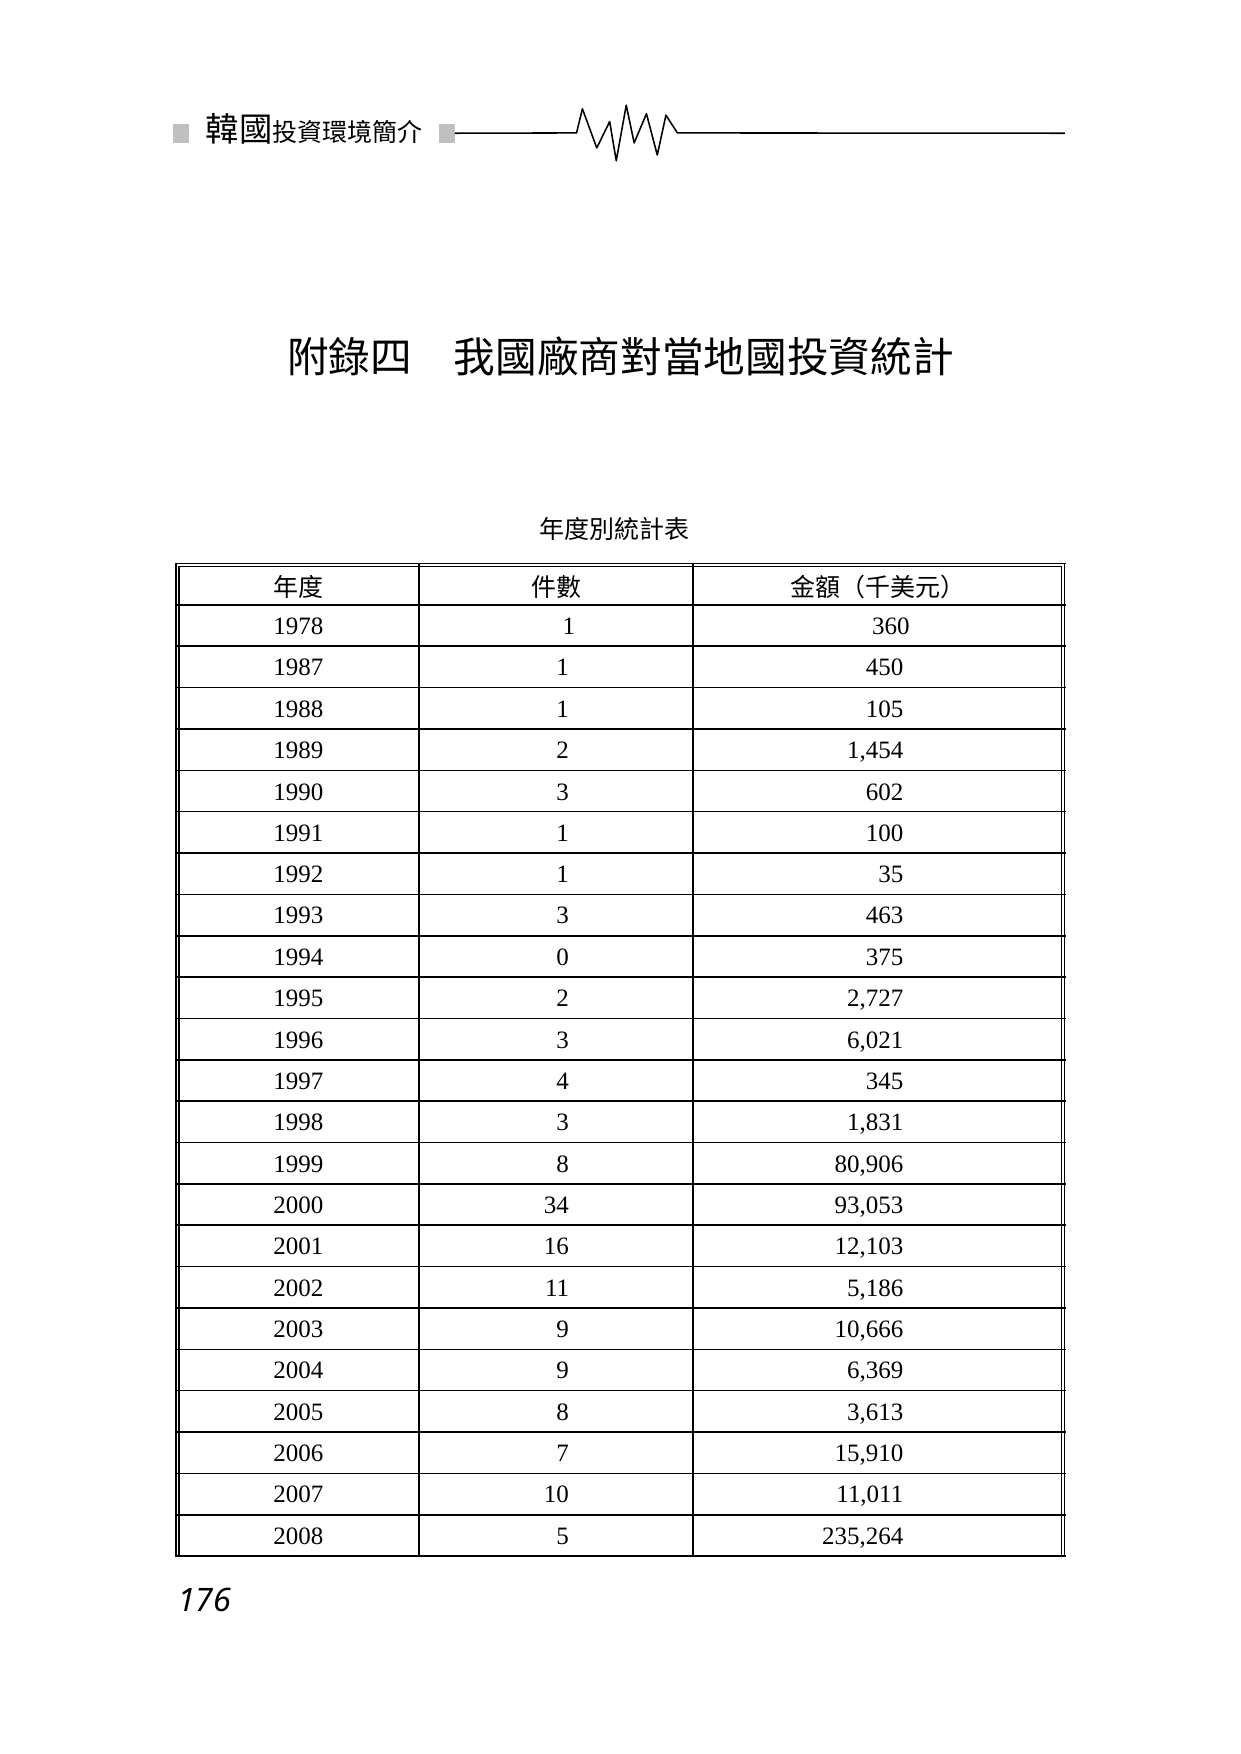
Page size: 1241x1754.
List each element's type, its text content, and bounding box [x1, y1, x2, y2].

table_cell 360 [694, 606, 1061, 645]
table_cell 8 [420, 1143, 692, 1183]
table_cell 2004 [180, 1350, 418, 1390]
table_cell 602 [694, 771, 1061, 811]
table_cell 3 [420, 895, 692, 935]
table_cell 1994 [180, 937, 418, 976]
table_cell 3,613 [694, 1391, 1061, 1431]
table_cell 3 [420, 1102, 692, 1142]
table_cell 4 [420, 1061, 692, 1100]
table_cell 3 [420, 1019, 692, 1059]
table_header 金額（千美元） [694, 567, 1061, 604]
table_cell 463 [694, 895, 1061, 935]
table_cell 8 [420, 1391, 692, 1431]
table_cell 9 [420, 1350, 692, 1390]
table_cell 1 [420, 606, 692, 645]
table_cell 1,831 [694, 1102, 1061, 1142]
table_header 件數 [420, 567, 692, 604]
table_cell 2003 [180, 1309, 418, 1348]
text 年度別統計表 [177, 509, 1063, 545]
table_cell 93,053 [694, 1185, 1061, 1224]
table_cell 7 [420, 1433, 692, 1472]
table_cell 1991 [180, 812, 418, 852]
table_cell 375 [694, 937, 1061, 976]
table_cell 1997 [180, 1061, 418, 1100]
table_cell 2 [420, 978, 692, 1018]
table_cell 2005 [180, 1391, 418, 1431]
table_cell 105 [694, 688, 1061, 728]
table_cell 35 [694, 854, 1061, 893]
table_cell 1989 [180, 730, 418, 769]
table_cell 1992 [180, 854, 418, 893]
table_cell 100 [694, 812, 1061, 852]
table_cell 2007 [180, 1474, 418, 1514]
table_cell 5,186 [694, 1267, 1061, 1307]
table_cell 235,264 [694, 1516, 1061, 1555]
table_cell 2 [420, 730, 692, 769]
text 附錄四 我國廠商對當地國投資統計 [177, 313, 1063, 375]
table_cell 16 [420, 1226, 692, 1266]
table_cell 9 [420, 1309, 692, 1348]
table_cell 1995 [180, 978, 418, 1018]
table_cell 11,011 [694, 1474, 1061, 1514]
table_cell 450 [694, 647, 1061, 687]
table_cell 1987 [180, 647, 418, 687]
table_cell 2008 [180, 1516, 418, 1555]
table_cell 1999 [180, 1143, 418, 1183]
table_cell 1 [420, 812, 692, 852]
table_cell 5 [420, 1516, 692, 1555]
table_cell 12,103 [694, 1226, 1061, 1266]
table_cell 10,666 [694, 1309, 1061, 1348]
table_cell 6,369 [694, 1350, 1061, 1390]
table_cell 1988 [180, 688, 418, 728]
table_cell 345 [694, 1061, 1061, 1100]
table_cell 1998 [180, 1102, 418, 1142]
table_cell 34 [420, 1185, 692, 1224]
table_cell 1996 [180, 1019, 418, 1059]
table_cell 2000 [180, 1185, 418, 1224]
table_cell 15,910 [694, 1433, 1061, 1472]
table_cell 11 [420, 1267, 692, 1307]
table_cell 1993 [180, 895, 418, 935]
table_header 年度 [180, 567, 418, 604]
table_cell 2,727 [694, 978, 1061, 1018]
table_cell 1,454 [694, 730, 1061, 769]
table_cell 2001 [180, 1226, 418, 1266]
table_cell 2002 [180, 1267, 418, 1307]
table_cell 1 [420, 647, 692, 687]
table_cell 1990 [180, 771, 418, 811]
table_cell 1 [420, 854, 692, 893]
table_cell 1978 [180, 606, 418, 645]
table_cell 1 [420, 688, 692, 728]
table_cell 10 [420, 1474, 692, 1514]
table_cell 80,906 [694, 1143, 1061, 1183]
table_cell 2006 [180, 1433, 418, 1472]
table_cell 6,021 [694, 1019, 1061, 1059]
table_cell 3 [420, 771, 692, 811]
table_cell 0 [420, 937, 692, 976]
